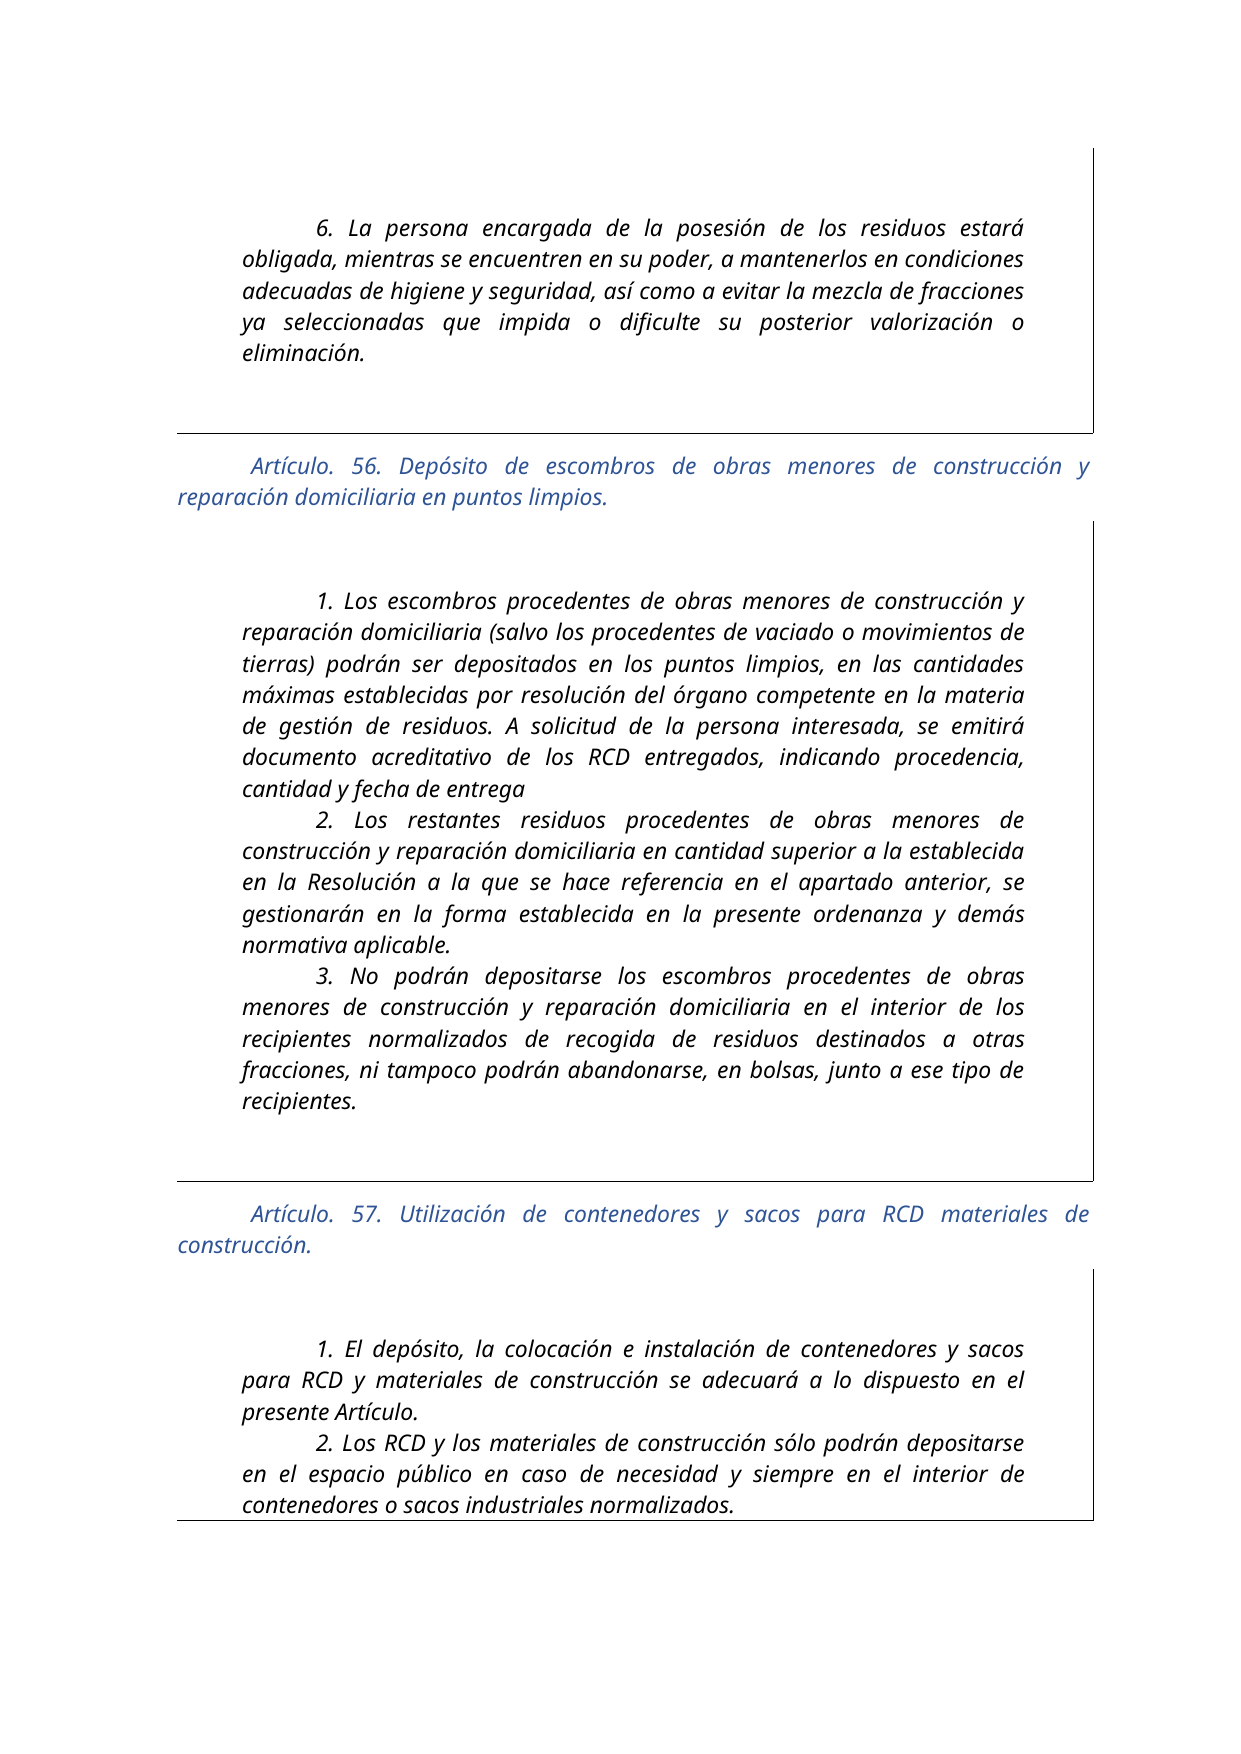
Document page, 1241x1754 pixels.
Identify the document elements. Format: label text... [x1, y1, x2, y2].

text 3. No podrán depositarse los escombros procedentes de obras menores de construcción y reparación domiciliaria en el interior de los recipientes normalizados de recogida de residuos destinados a otras fracciones, ni tampoco podrán abandonarse, en bolsas, junto a ese tipo de recipientes. [177, 960, 1093, 1181]
subtitle Artículo. 56. Depósito de escombros de obras menores de construcción y reparación domiciliaria en puntos limpios. [177, 450, 1093, 512]
text 6. La persona encargada de la posesión de los residuos estará obligada, mientras se encuentren en su poder, a mantenerlos en condiciones adecuadas de higiene y seguridad, así como a evitar la mezcla de fracciones ya seleccionadas que impida o dificulte su posterior valorización o eliminación. [177, 148, 1093, 433]
text 2. Los RCD y los materiales de construcción sólo podrán depositarse en el espacio público en caso de necesidad y siempre en el interior de contenedores o sacos industriales normalizados. [177, 1427, 1093, 1520]
text 1. Los escombros procedentes de obras menores de construcción y reparación domiciliaria (salvo los procedentes de vaciado o movimientos de tierras) podrán ser depositados en los puntos limpios, en las cantidades máximas establecidas por resolución del órgano competente en la materia de gestión de residuos. A solicitud de la persona interesada, se emitirá documento acreditativo de los RCD entregados, indicando procedencia, cantidad y fecha de entrega [177, 521, 1093, 804]
subtitle Artículo. 57. Utilización de contenedores y sacos para RCD materiales de construcción. [177, 1198, 1093, 1260]
text 2. Los restantes residuos procedentes de obras menores de construcción y reparación domiciliaria en cantidad superior a la establecida en la Resolución a la que se hace referencia en el apartado anterior, se gestionarán en la forma establecida en la presente ordenanza y demás normativa aplicable. [177, 804, 1093, 960]
text 1. El depósito, la colocación e instalación de contenedores y sacos para RCD y materiales de construcción se adecuará a lo dispuesto en el presente Artículo. [177, 1268, 1093, 1427]
